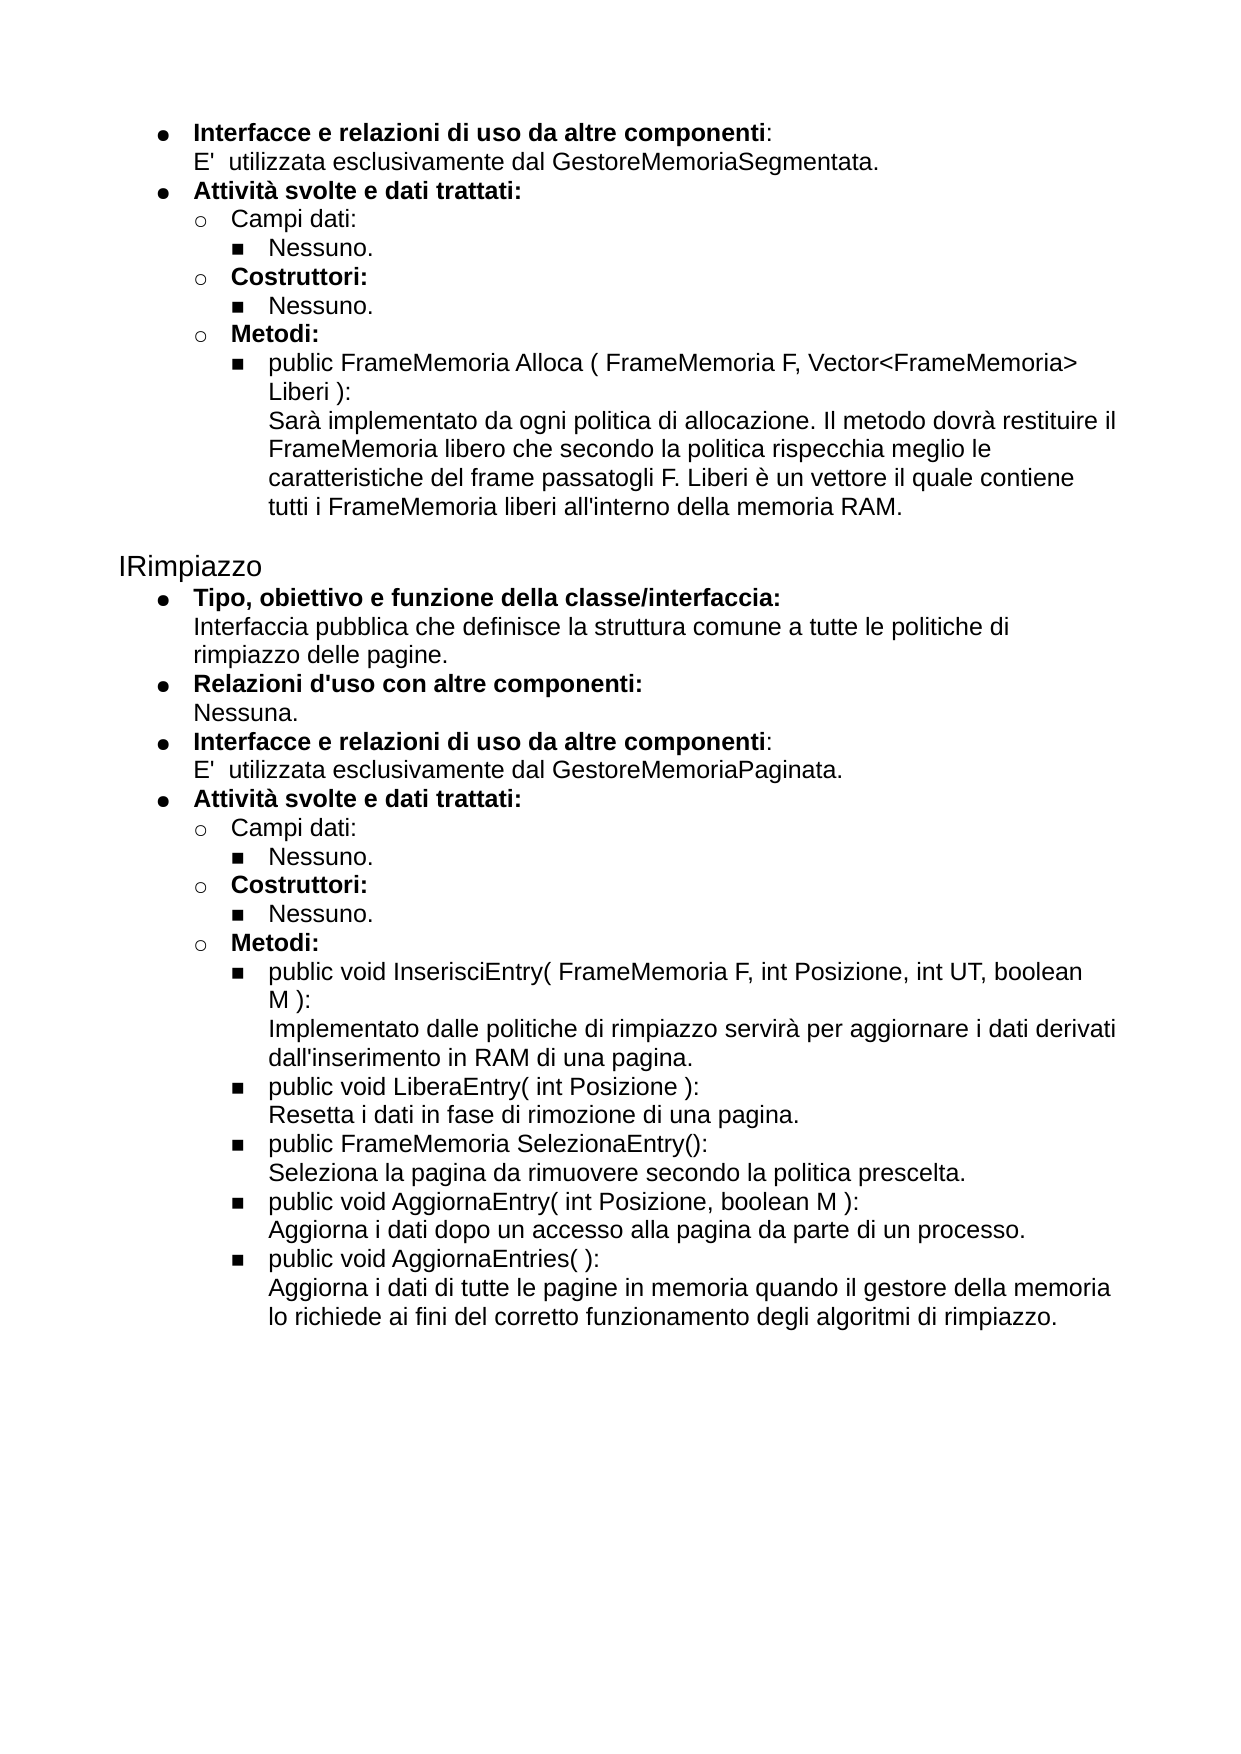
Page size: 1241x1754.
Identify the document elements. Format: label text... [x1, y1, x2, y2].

list Costruttori: [193, 870, 1122, 899]
list Nessuno. [231, 899, 1122, 928]
list public FrameMemoria SelezionaEntry(): Seleziona la pagina da rimuovere secondo la politica prescelta. [231, 1129, 1122, 1187]
list public FrameMemoria Alloca ( FrameMemoria F, Vector<FrameMemoria> Liberi ): Sarà implementato da ogni politica di allocazione. Il metodo dovrà restituire il FrameMemoria libero che secondo la politica rispecchia meglio le caratteristiche del frame passatogli F. Liberi è un vettore il quale contiene tutti i FrameMemoria liberi all'interno della memoria RAM. [231, 348, 1122, 521]
list public void AggiornaEntry( int Posizione, boolean M ): Aggiorna i dati dopo un accesso alla pagina da parte di un processo. [231, 1187, 1122, 1244]
list Costruttori: [193, 262, 1122, 291]
list Interfacce e relazioni di uso da altre componenti: E' utilizzata esclusivamente dal GestoreMemoriaPaginata. [156, 727, 1122, 784]
list Relazioni d'uso con altre componenti: Nessuna. [156, 669, 1122, 727]
list Tipo, obiettivo e funzione della classe/interfaccia: Interfaccia pubblica che definisce la struttura comune a tutte le politiche di rimpiazzo delle pagine. [156, 583, 1122, 669]
list Nessuno. [231, 233, 1122, 262]
list public void LiberaEntry( int Posizione ): Resetta i dati in fase di rimozione di una pagina. [231, 1072, 1122, 1129]
list Nessuno. [231, 842, 1122, 870]
list Metodi: [193, 319, 1122, 348]
list Nessuno. [231, 291, 1122, 319]
list Campi dati: [193, 813, 1122, 842]
list Campi dati: [193, 204, 1122, 233]
list Attività svolte e dati trattati: [156, 176, 1122, 204]
list Metodi: [193, 928, 1122, 957]
list public void InserisciEntry( FrameMemoria F, int Posizione, int UT, boolean M ): Implementato dalle politiche di rimpiazzo servirà per aggiornare i dati derivati dall'inserimento in RAM di una pagina. [231, 957, 1122, 1072]
text IRimpiazzo [118, 549, 1122, 583]
list public void AggiornaEntries( ): Aggiorna i dati di tutte le pagine in memoria quando il gestore della memoria lo richiede ai fini del corretto funzionamento degli algoritmi di rimpiazzo. [231, 1244, 1122, 1330]
list Interfacce e relazioni di uso da altre componenti: E' utilizzata esclusivamente dal GestoreMemoriaSegmentata. [156, 118, 1122, 176]
list Attività svolte e dati trattati: [156, 784, 1122, 813]
